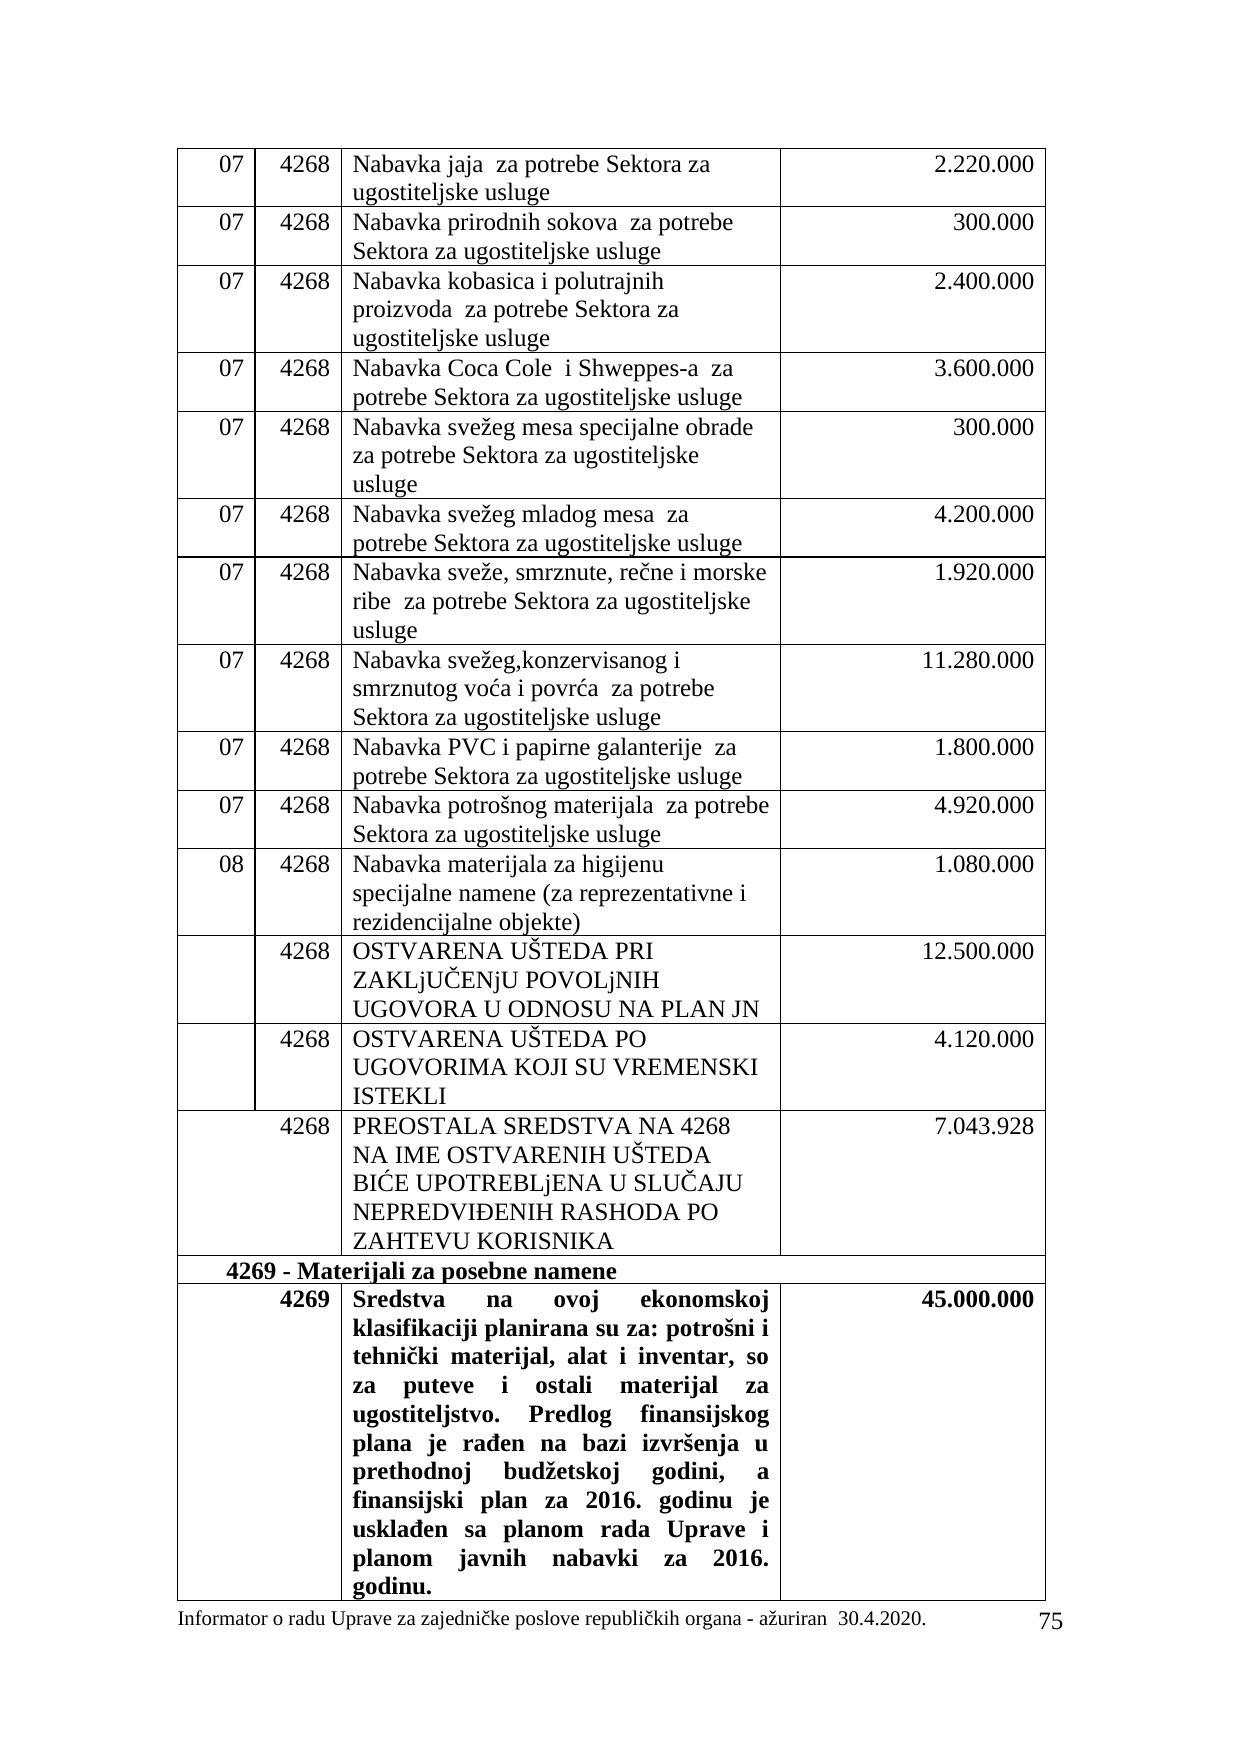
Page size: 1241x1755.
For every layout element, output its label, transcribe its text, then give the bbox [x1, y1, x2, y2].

table_cell 7.043.928 [781, 1111, 1045, 1255]
table_cell Nabavka sveže, smrznute, rečne i morske ribe za potrebe Sektora za ugostitelјske usluge [342, 558, 780, 644]
table_cell PREOSTALA SREDSTVA NA 4268 NA IME OSTVARENIH UŠTEDA BIĆE UPOTREBLjENA U SLUČAJU NEPREDVIĐENIH RASHODA PO ZAHTEVU KORISNIKA [342, 1111, 780, 1255]
table_cell 4268 [256, 732, 341, 789]
table_cell [178, 936, 254, 1023]
table_cell 4268 [256, 791, 341, 848]
table_cell 45.000.000 [781, 1284, 1045, 1600]
table_cell Sredstva na ovoj ekonomskoj klasifikaciji planirana su za: potrošni i tehnički materijal, alat i inventar, so za puteve i ostali materijal za ugostitelјstvo. Predlog finansijskog plana je rađen na bazi izvršenja u prethodnoj budžetskoj godini, a finansijski plan za 2016. godinu je usklađen sa planom rada Uprave i planom javnih nabavki za 2016. godinu. [342, 1284, 780, 1600]
table_cell 07 [178, 266, 254, 352]
table_cell 07 [178, 499, 254, 556]
table_cell Nabavka prirodnih sokova za potrebe Sektora za ugostitelјske usluge [342, 207, 780, 265]
table_cell 2.400.000 [781, 266, 1045, 352]
table_cell 4268 [256, 849, 341, 935]
table_cell 4.920.000 [781, 791, 1045, 848]
table_cell 1.800.000 [781, 732, 1045, 789]
table_cell 07 [178, 645, 254, 731]
table_cell 4268 [256, 412, 341, 498]
table_cell [178, 1024, 254, 1110]
table_cell OSTVARENA UŠTEDA PO UGOVORIMA KOJI SU VREMENSKI ISTEKLI [342, 1024, 780, 1110]
table_cell Nabavka svežeg mesa specijalne obrade za potrebe Sektora za ugostitelјske usluge [342, 412, 780, 498]
table_cell Nabavka PVC i papirne galanterije za potrebe Sektora za ugostitelјske usluge [342, 732, 780, 789]
table_cell 08 [178, 849, 254, 935]
table_cell 4268 [256, 645, 341, 731]
table_cell Nabavka svežeg,konzervisanog i smrznutog voća i povrća za potrebe Sektora za ugostitelјske usluge [342, 645, 780, 731]
table_cell 07 [178, 149, 254, 206]
table_cell 4268 [256, 1024, 341, 1110]
table_cell 11.280.000 [781, 645, 1045, 731]
table_cell Nabavka kobasica i polutrajnih proizvoda za potrebe Sektora za ugostitelјske usluge [342, 266, 780, 352]
table_cell 4268 [256, 936, 341, 1023]
table_cell 4268 [256, 207, 341, 265]
table_cell Nabavka potrošnog materijala za potrebe Sektora za ugostitelјske usluge [342, 791, 780, 848]
table_cell 07 [178, 791, 254, 848]
table_cell 4268 [256, 499, 341, 556]
table_cell 07 [178, 353, 254, 411]
table_cell OSTVARENA UŠTEDA PRI ZAKLjUČENјU POVOLjNIH UGOVORA U ODNOSU NA PLAN JN [342, 936, 780, 1023]
table_cell 4268 [256, 149, 341, 206]
table_cell Nabavka svežeg mladog mesa za potrebe Sektora za ugostitelјske usluge [342, 499, 780, 556]
table_cell 4268 [256, 558, 341, 644]
table_cell 07 [178, 207, 254, 265]
table_cell Nabavka Coca Cole i Shweppes-a za potrebe Sektora za ugostitelјske usluge [342, 353, 780, 411]
table_cell 3.600.000 [781, 353, 1045, 411]
table_cell 07 [178, 412, 254, 498]
table_cell 2.220.000 [781, 149, 1045, 206]
table_cell 4.200.000 [781, 499, 1045, 556]
table_cell 07 [178, 732, 254, 789]
table_cell 4268 [256, 266, 341, 352]
table_cell 300.000 [781, 412, 1045, 498]
table_cell 1.080.000 [781, 849, 1045, 935]
table_cell 4268 [178, 1111, 341, 1255]
table_cell 07 [178, 558, 254, 644]
table_cell Nabavka jaja za potrebe Sektora za ugostitelјske usluge [342, 149, 780, 206]
table_cell 4269 - Materijali za posebne namene [178, 1256, 1045, 1283]
table_cell 4.120.000 [781, 1024, 1045, 1110]
table_cell Nabavka materijala za higijenu specijalne namene (za reprezentativne i rezidencijalne objekte) [342, 849, 780, 935]
table_cell 1.920.000 [781, 558, 1045, 644]
table_cell 300.000 [781, 207, 1045, 265]
table_cell 12.500.000 [781, 936, 1045, 1023]
table_cell 4269 [178, 1284, 341, 1600]
table_cell 4268 [256, 353, 341, 411]
